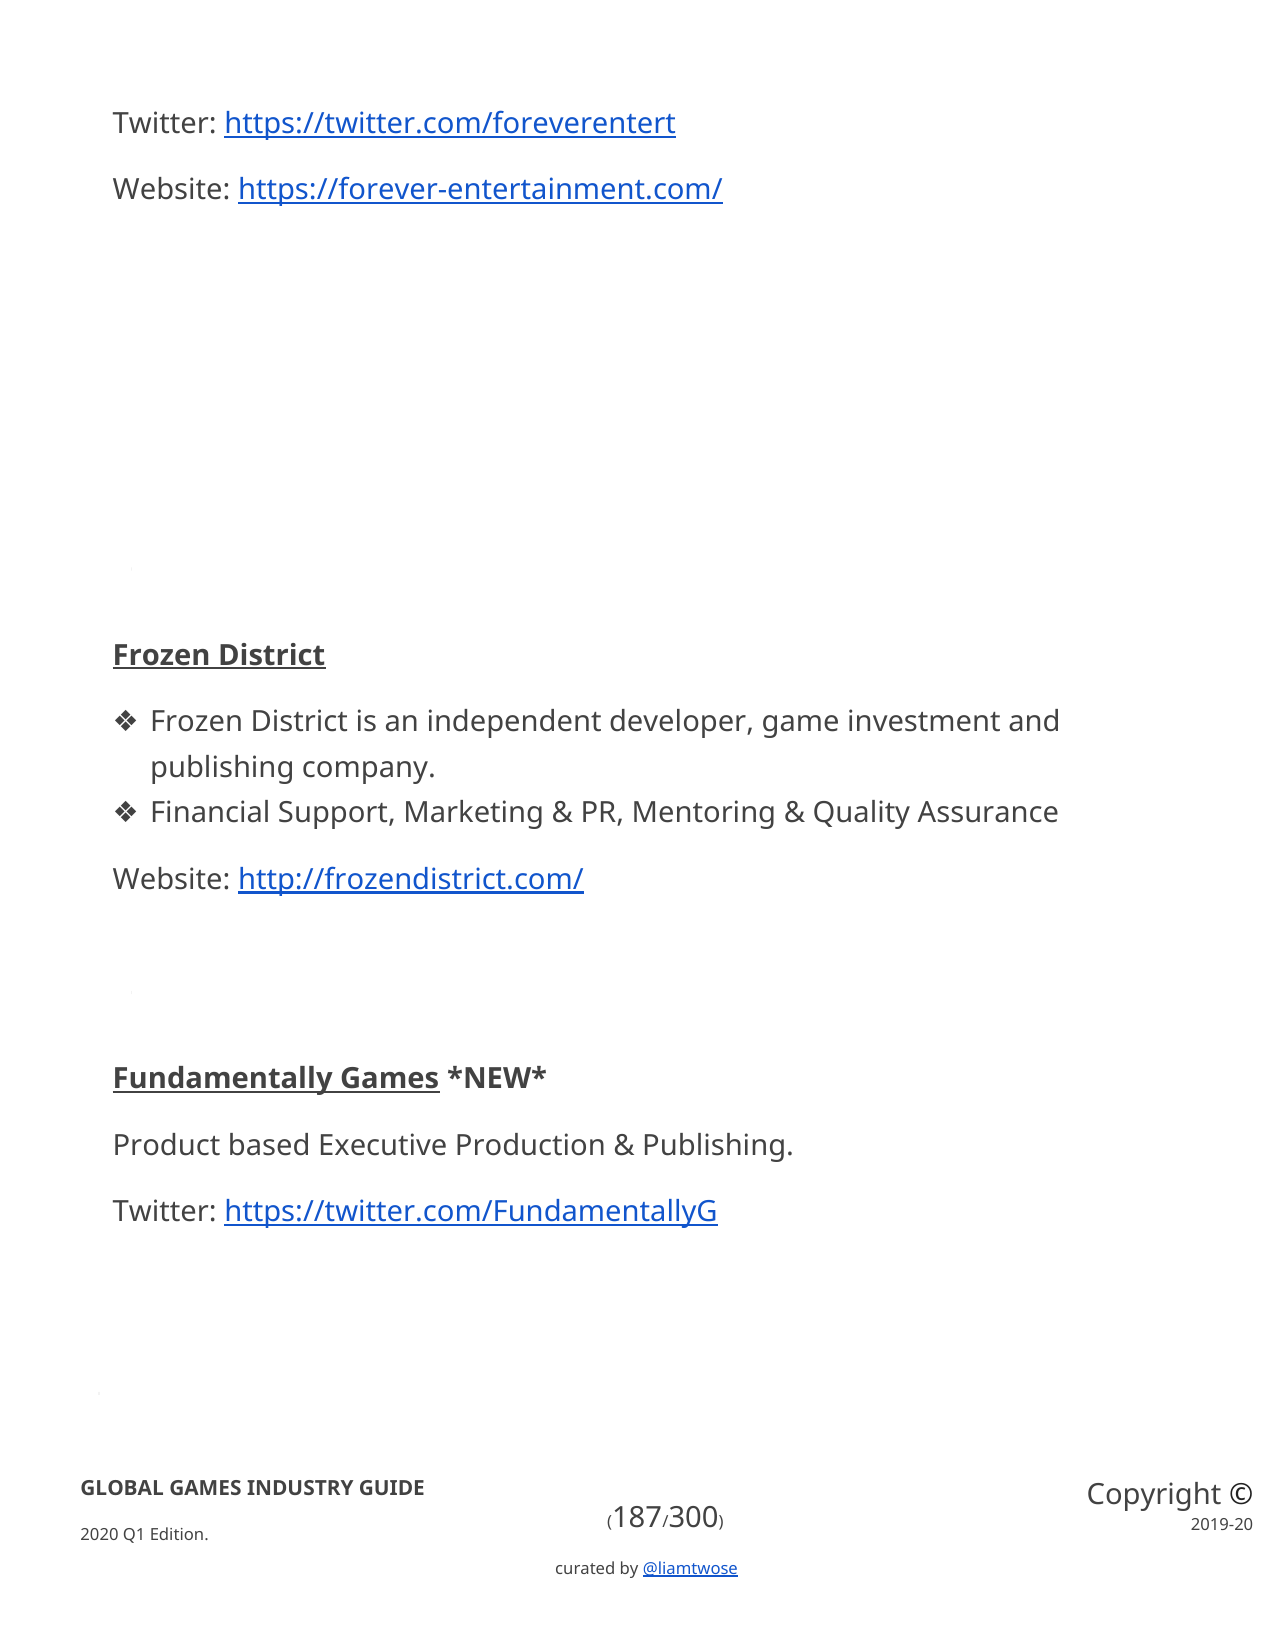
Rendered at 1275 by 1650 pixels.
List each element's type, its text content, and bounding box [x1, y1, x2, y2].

text Website: http://frozendistrict.com/ [112, 858, 1200, 898]
text Twitter: https://twitter.com/foreverentert [112, 102, 1200, 142]
text Product based Executive Production & Publishing. [112, 1124, 1200, 1163]
text Fundamentally Games *NEW* [112, 1057, 1200, 1097]
list Frozen District is an independent developer, game investment and publishing company. [112, 700, 1200, 786]
list Financial Support, Marketing & PR, Mentoring & Quality Assurance [112, 792, 1200, 831]
text Website: https://forever-entertainment.com/ [112, 169, 1200, 208]
text Twitter: https://twitter.com/FundamentallyG [112, 1190, 1200, 1230]
text Frozen District [112, 634, 1200, 673]
